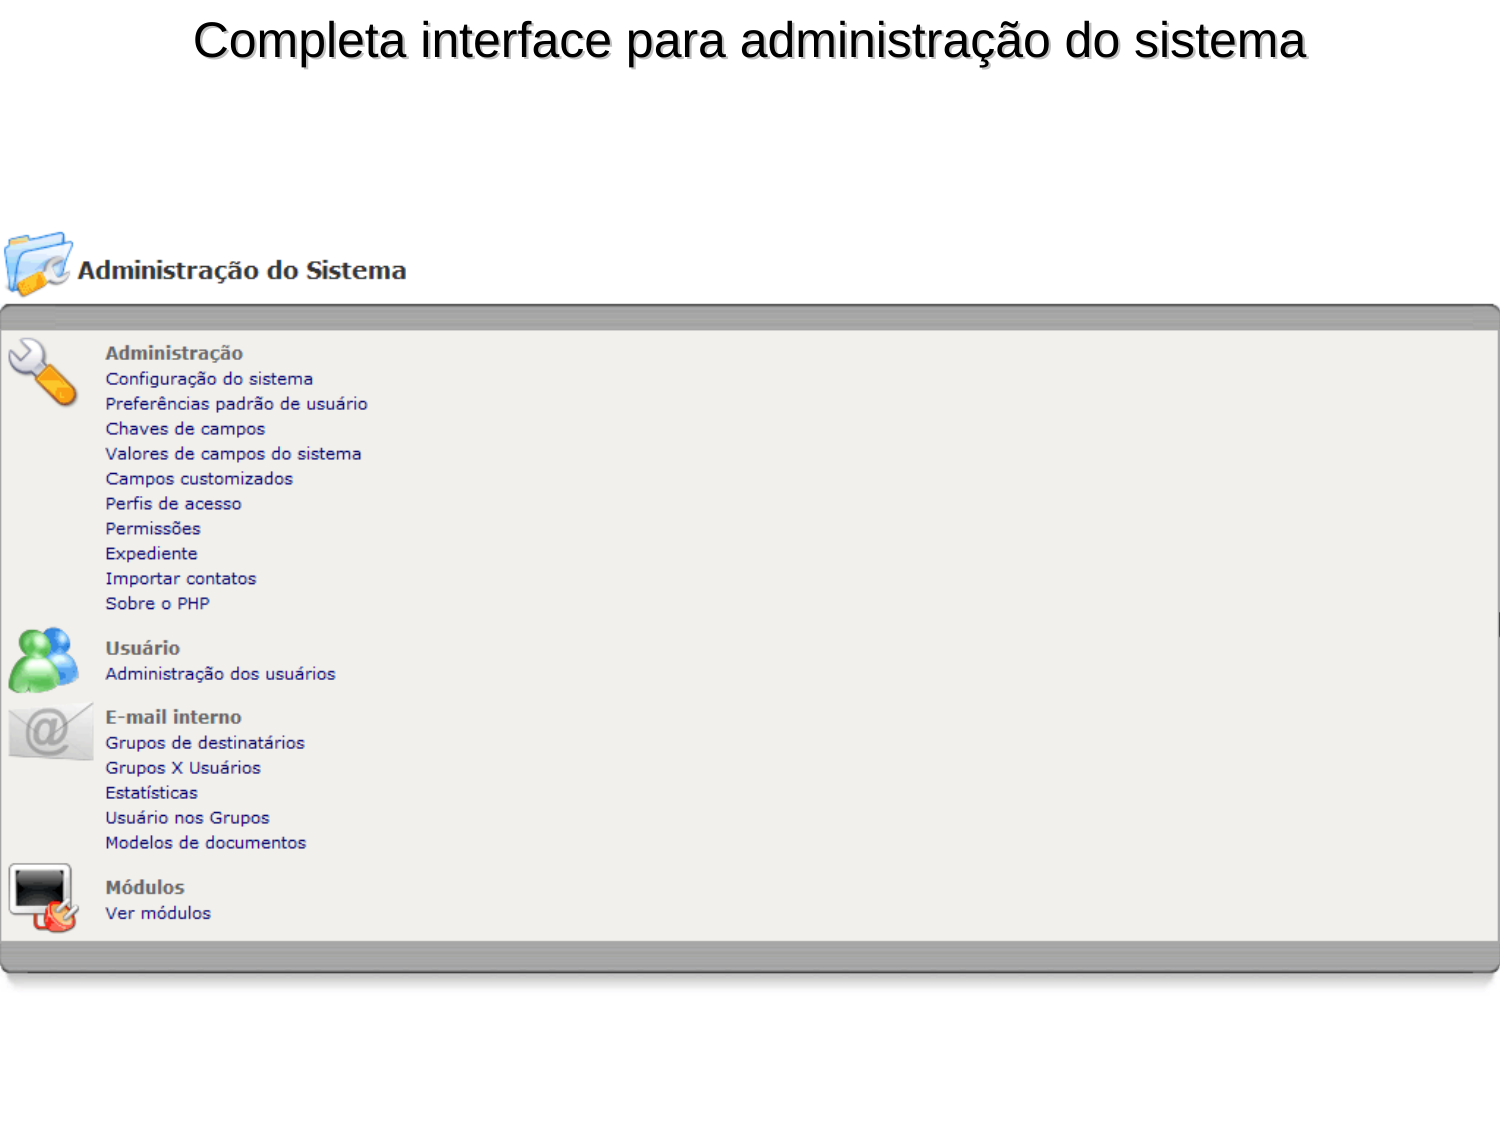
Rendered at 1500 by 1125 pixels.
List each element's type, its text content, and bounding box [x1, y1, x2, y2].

text_box Completa interface para administração do sistema [0, 0, 1500, 76]
picture [0, 222, 1500, 997]
